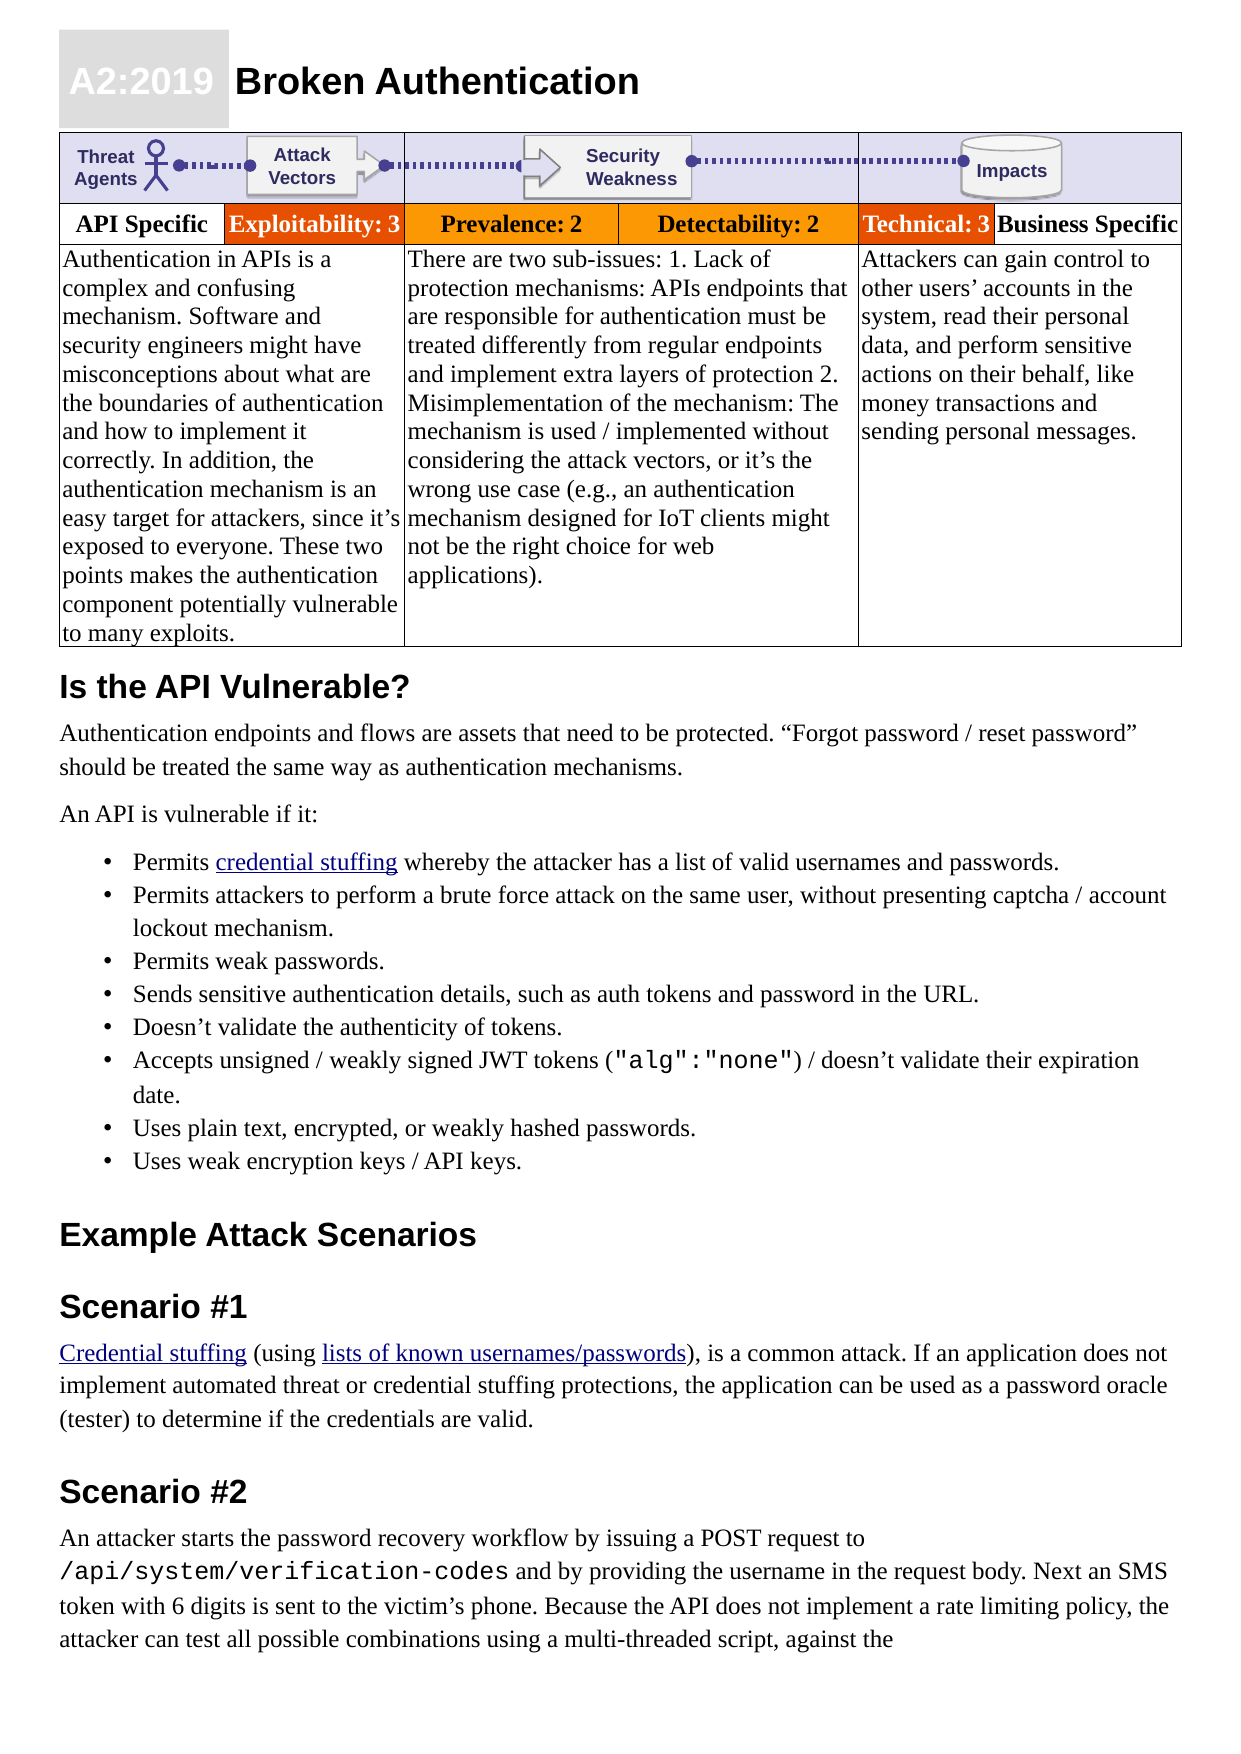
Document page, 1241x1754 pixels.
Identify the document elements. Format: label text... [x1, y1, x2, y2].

text An attacker starts the password recovery workflow by issuing a POST request to /api/system/verification-codes and by providing the username in the request body. Next an SMS token with 6 digits is sent to the victim’s phone. Because the API does not implement a rate limiting policy, the attacker can test all possible combinations using a multi-threaded script, against the [59, 1523, 1181, 1653]
list Doesn’t validate the authenticity of tokens. [103, 1012, 1181, 1041]
table_header [405, 133, 618, 203]
list Sends sensitive authentication details, such as auth tokens and password in the URL. [103, 979, 1181, 1008]
table_cell There are two sub-issues: 1. Lack of protection mechanisms: APIs endpoints that are responsible for authentication must be treated differently from regular endpoints and implement extra layers of protection 2. Misimplementation of the mechanism: The mechanism is used / implemented without considering the attack vectors, or it’s the wrong use case (e.g., an authentication mechanism designed for IoT clients might not be the right choice for web applications). [405, 245, 858, 646]
text An API is vulnerable if it: [59, 799, 1181, 828]
list Accepts unsigned / weakly signed JWT tokens ("alg":"none") / doesn’t validate their expiration date. [103, 1045, 1181, 1109]
table_cell Technical: 3 [859, 204, 994, 244]
table_header [60, 133, 224, 203]
subtitle Example Attack Scenarios [59, 1214, 1181, 1253]
list Uses weak encryption keys / API keys. [103, 1146, 1181, 1175]
text Credential stuffing (using lists of known usernames/passwords), is a common attack. If an application does not implement automated threat or credential stuffing protections, the application can be used as a password oracle (tester) to determine if the credentials are valid. [59, 1338, 1181, 1432]
table_header [224, 133, 404, 203]
subtitle Is the API Vulnerable? [59, 667, 1181, 706]
list Permits weak passwords. [103, 946, 1181, 974]
list Permits attackers to perform a brute force attack on the same user, without presenting captcha / account lockout mechanism. [103, 880, 1181, 942]
table_cell Attackers can gain control to other users’ accounts in the system, read their personal data, and perform sensitive actions on their behalf, like money transactions and sending personal messages. [859, 245, 1181, 646]
text Authentication endpoints and flows are assets that need to be protected. “Forgot password / reset password” should be treated the same way as authentication mechanisms. [59, 718, 1181, 780]
subtitle Scenario #2 [59, 1472, 1181, 1511]
table_header [994, 133, 1181, 203]
table_cell Prevalence: 2 [405, 204, 618, 244]
table_cell Business Specific [995, 204, 1181, 244]
list Uses plain text, encrypted, or weakly hashed passwords. [103, 1113, 1181, 1142]
table_header [618, 133, 858, 203]
table_cell Detectability: 2 [619, 204, 858, 244]
subtitle Scenario #1 [59, 1286, 1181, 1325]
table_header [859, 133, 994, 203]
table_cell API Specific [60, 204, 224, 244]
table_cell Authentication in APIs is a complex and confusing mechanism. Software and security engineers might have misconceptions about what are the boundaries of authentication and how to implement it correctly. In addition, the authentication mechanism is an easy target for attackers, since it’s exposed to everyone. These two points makes the authentication component potentially vulnerable to many exploits. [60, 245, 404, 646]
table_cell Exploitability: 3 [225, 204, 404, 244]
list Permits credential stuffing whereby the attacker has a list of valid usernames and passwords. [103, 847, 1181, 876]
